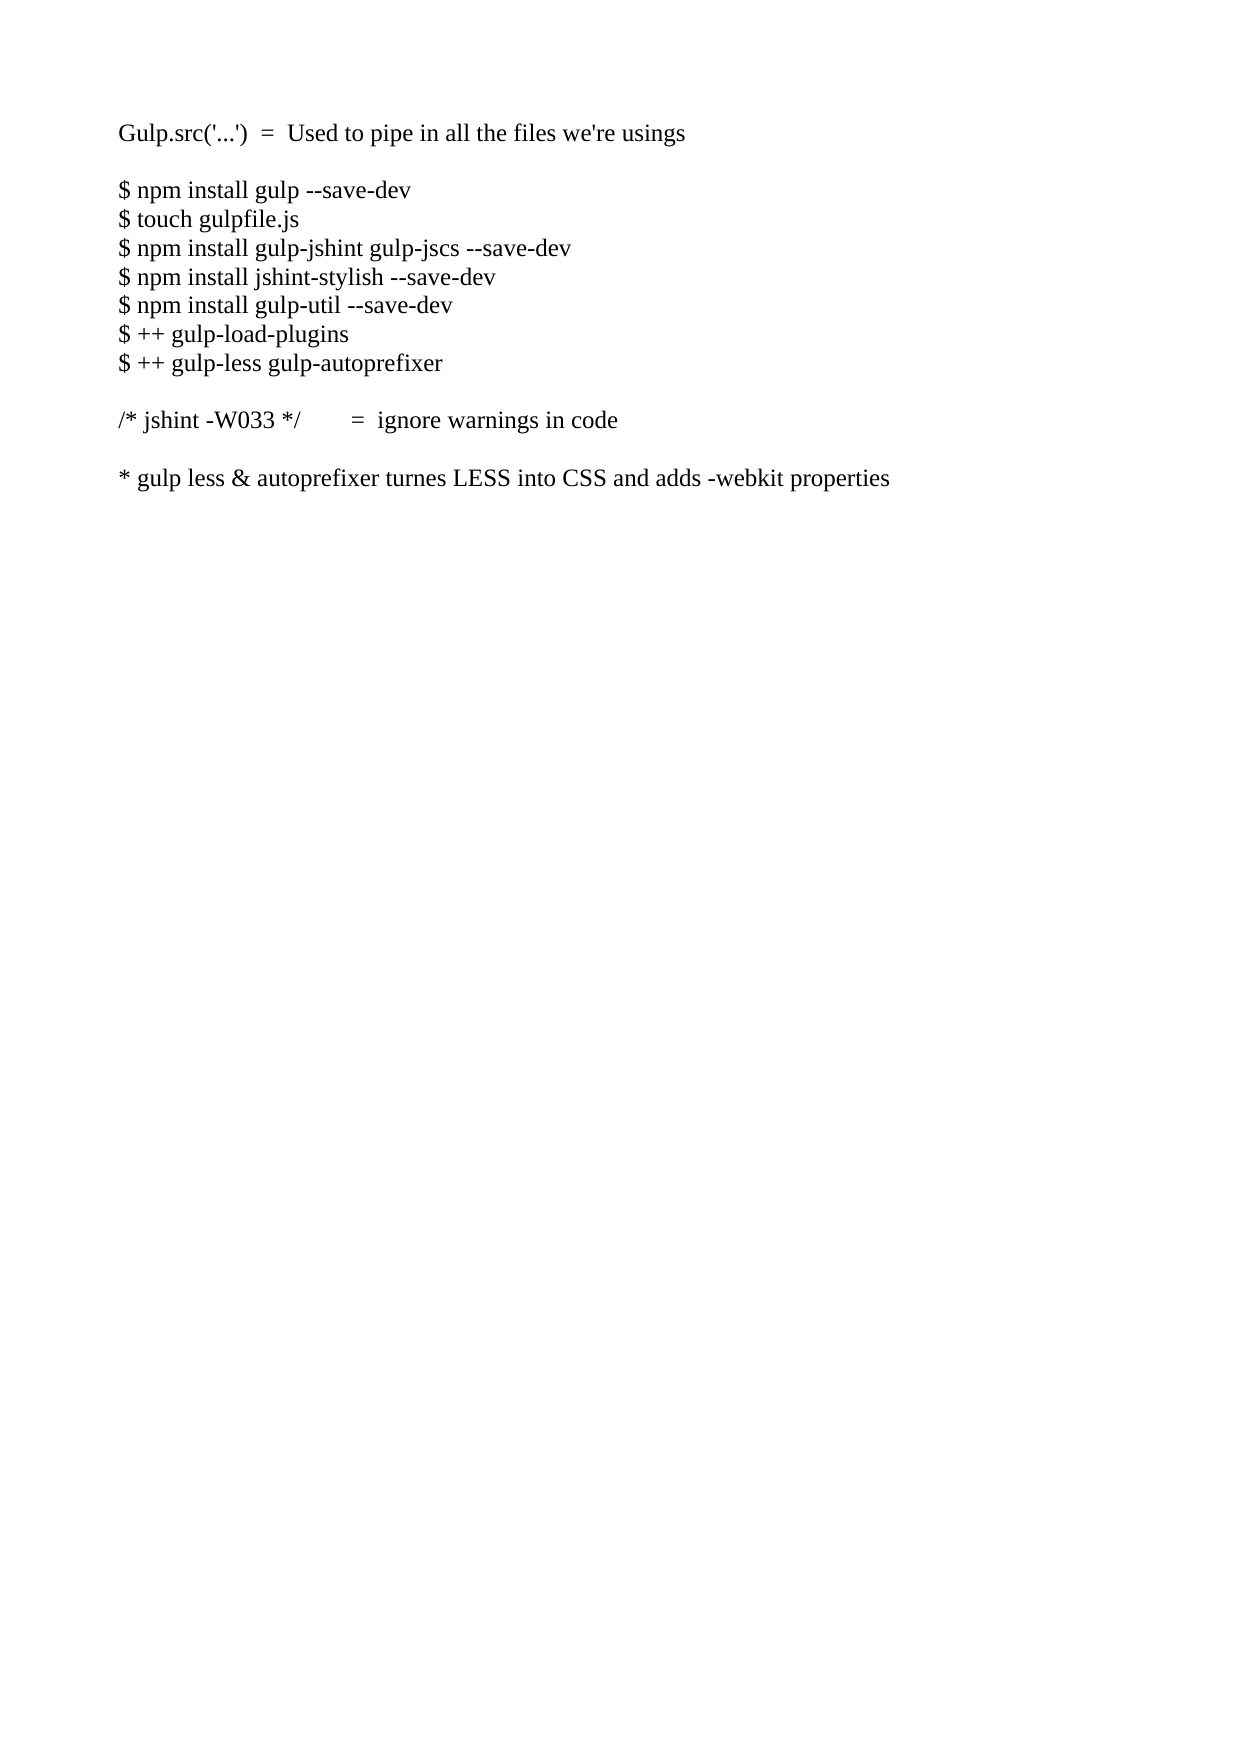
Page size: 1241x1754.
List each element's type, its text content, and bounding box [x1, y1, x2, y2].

text $ npm install gulp-jshint gulp-jscs --save-dev [118, 233, 1122, 262]
text * gulp less & autoprefixer turnes LESS into CSS and adds -webkit properties [118, 463, 1122, 492]
text $ ++ gulp-load-plugins [118, 319, 1122, 348]
text $ npm install gulp-util --save-dev [118, 291, 1122, 319]
text $ npm install gulp --save-dev [118, 176, 1122, 204]
text /* jshint -W033 */ = ignore warnings in code [118, 406, 1122, 434]
text Gulp.src('...') = Used to pipe in all the files we're usings [118, 118, 1122, 147]
text $ npm install jshint-stylish --save-dev [118, 262, 1122, 291]
text $ ++ gulp-less gulp-autoprefixer [118, 348, 1122, 377]
text $ touch gulpfile.js [118, 204, 1122, 233]
